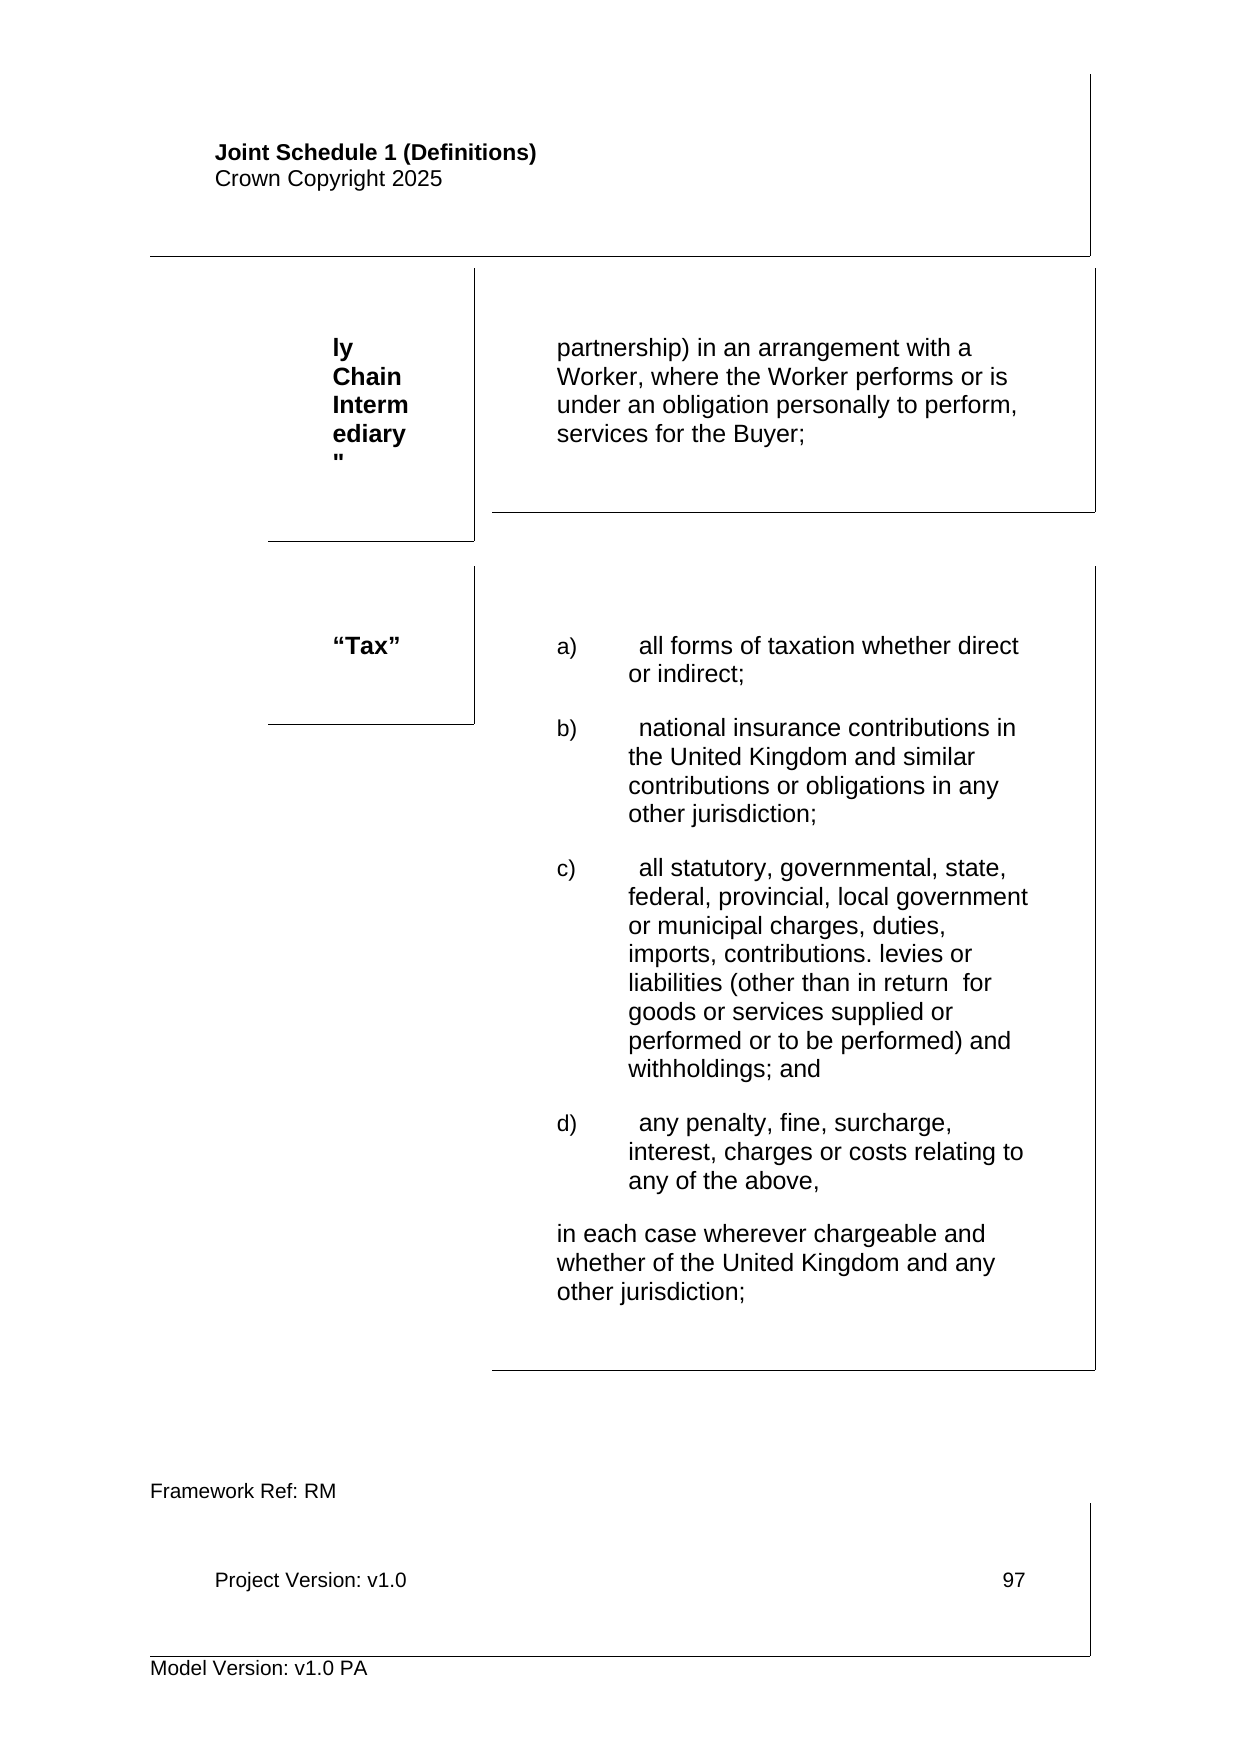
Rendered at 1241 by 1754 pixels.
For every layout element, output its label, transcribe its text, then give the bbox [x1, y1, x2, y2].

table_cell ly Chain Intermediary" [268, 256, 474, 541]
table_cell “Tax” [268, 554, 474, 724]
table_cell [268, 542, 474, 554]
table_cell partnership) in an arrangement with a Worker, where the Worker performs or is under an obligation personally to perform, services for the Buyer; [474, 256, 1095, 554]
table_cell [268, 725, 474, 1383]
table_cell all forms of taxation whether direct or indirect; national insurance contributions in the United Kingdom and similar contributions or obligations in any other jurisdiction; all statutory, governmental, state, federal, provincial, local government or municipal charges, duties, imports, contributions. levies or liabilities (other than in return for goods or services supplied or performed or to be performed) and withholdings; and any penalty, fine, surcharge, interest, charges or costs relating to any of the above, in each case wherever chargeable and whether of the United Kingdom and any other jurisdiction; [474, 554, 1095, 1383]
